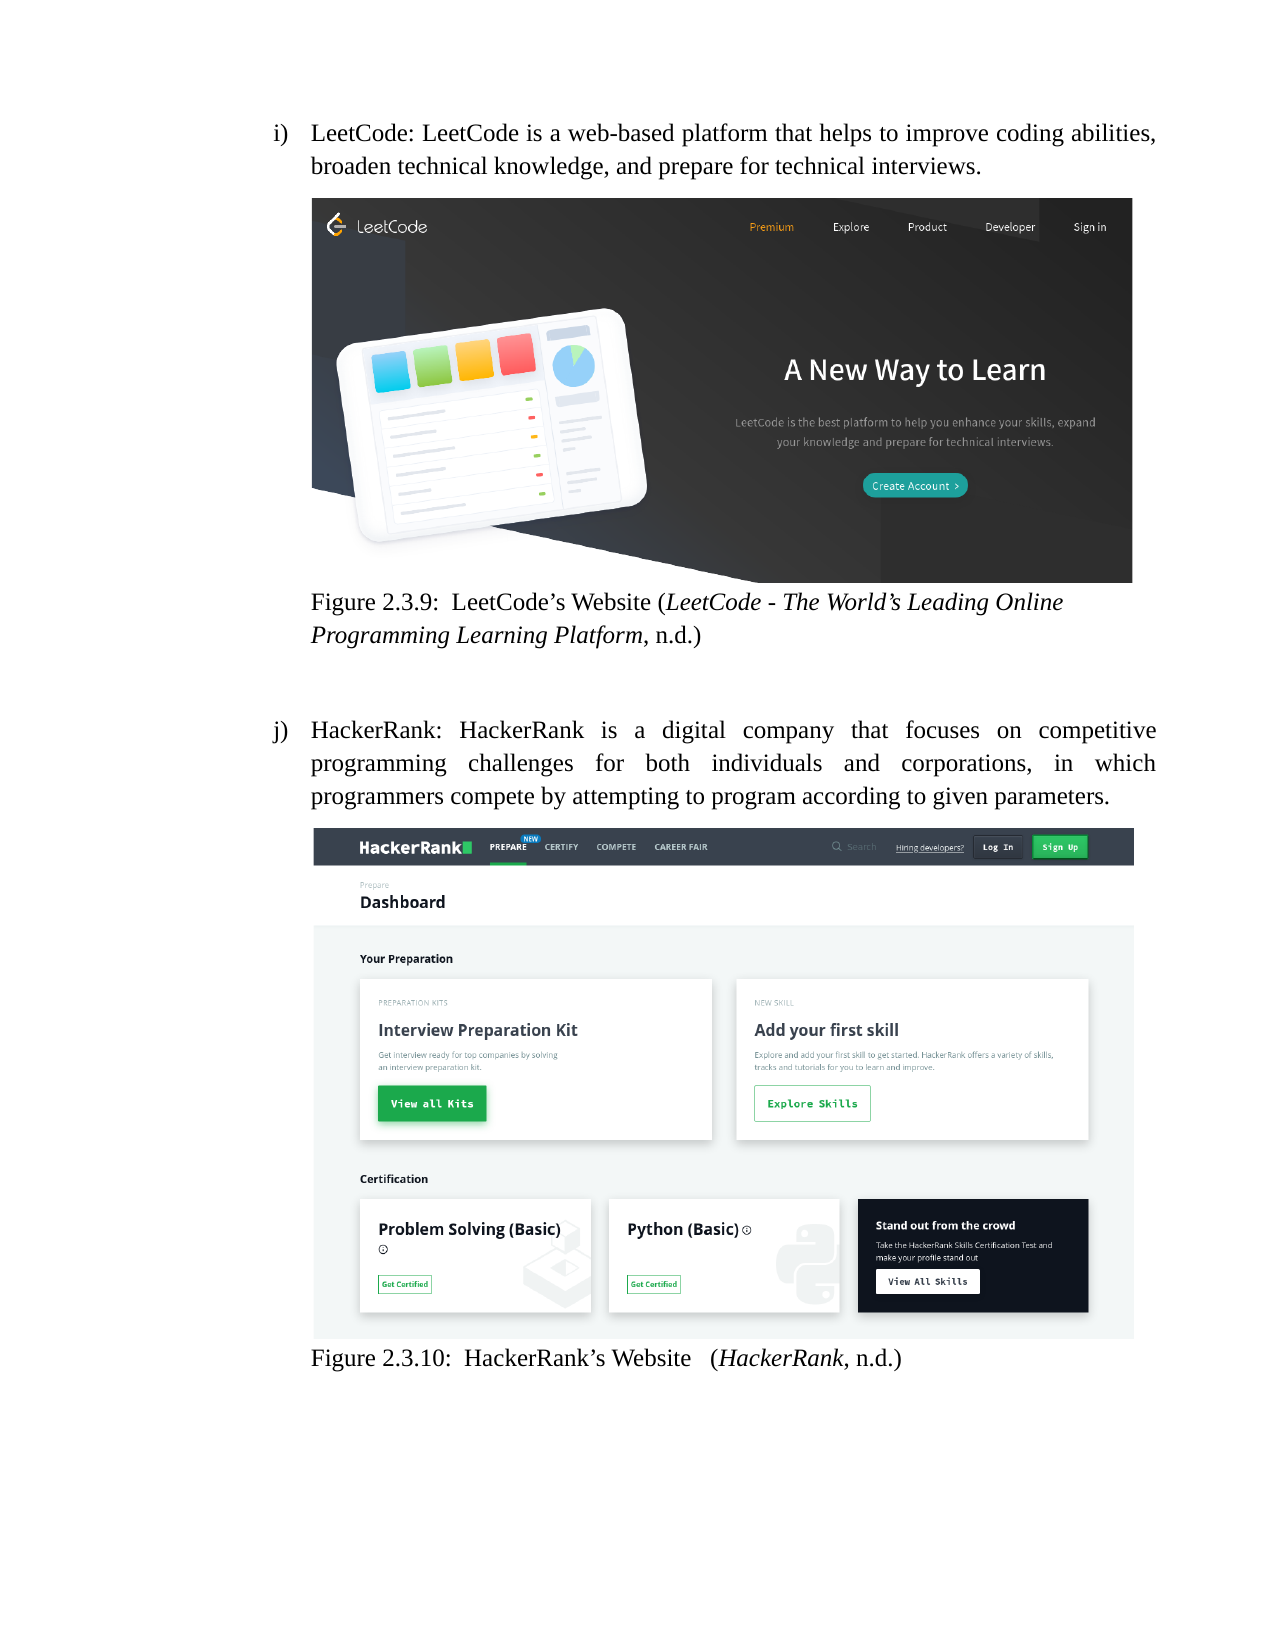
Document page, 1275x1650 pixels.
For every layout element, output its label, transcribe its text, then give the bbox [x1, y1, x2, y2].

picture [313, 828, 1134, 1339]
list LeetCode: LeetCode is a web-based platform that helps to improve coding abilities, broaden technical knowledge, and prepare for technical interviews. [273, 118, 1157, 180]
list HackerRank: HackerRank is a digital company that focuses on competitive programming challenges for both individuals and corporations, in which programmers compete by attempting to program according to given parameters. [273, 715, 1157, 810]
text Figure 2.3.9: LeetCode’s Website (LeetCode - The World’s Leading Online Programming Learning Platform, n.d.) [311, 583, 1157, 648]
picture [311, 198, 1133, 583]
list Figure 2.3.10: HackerRank’s Website (HackerRank, n.d.) [273, 1339, 1157, 1372]
